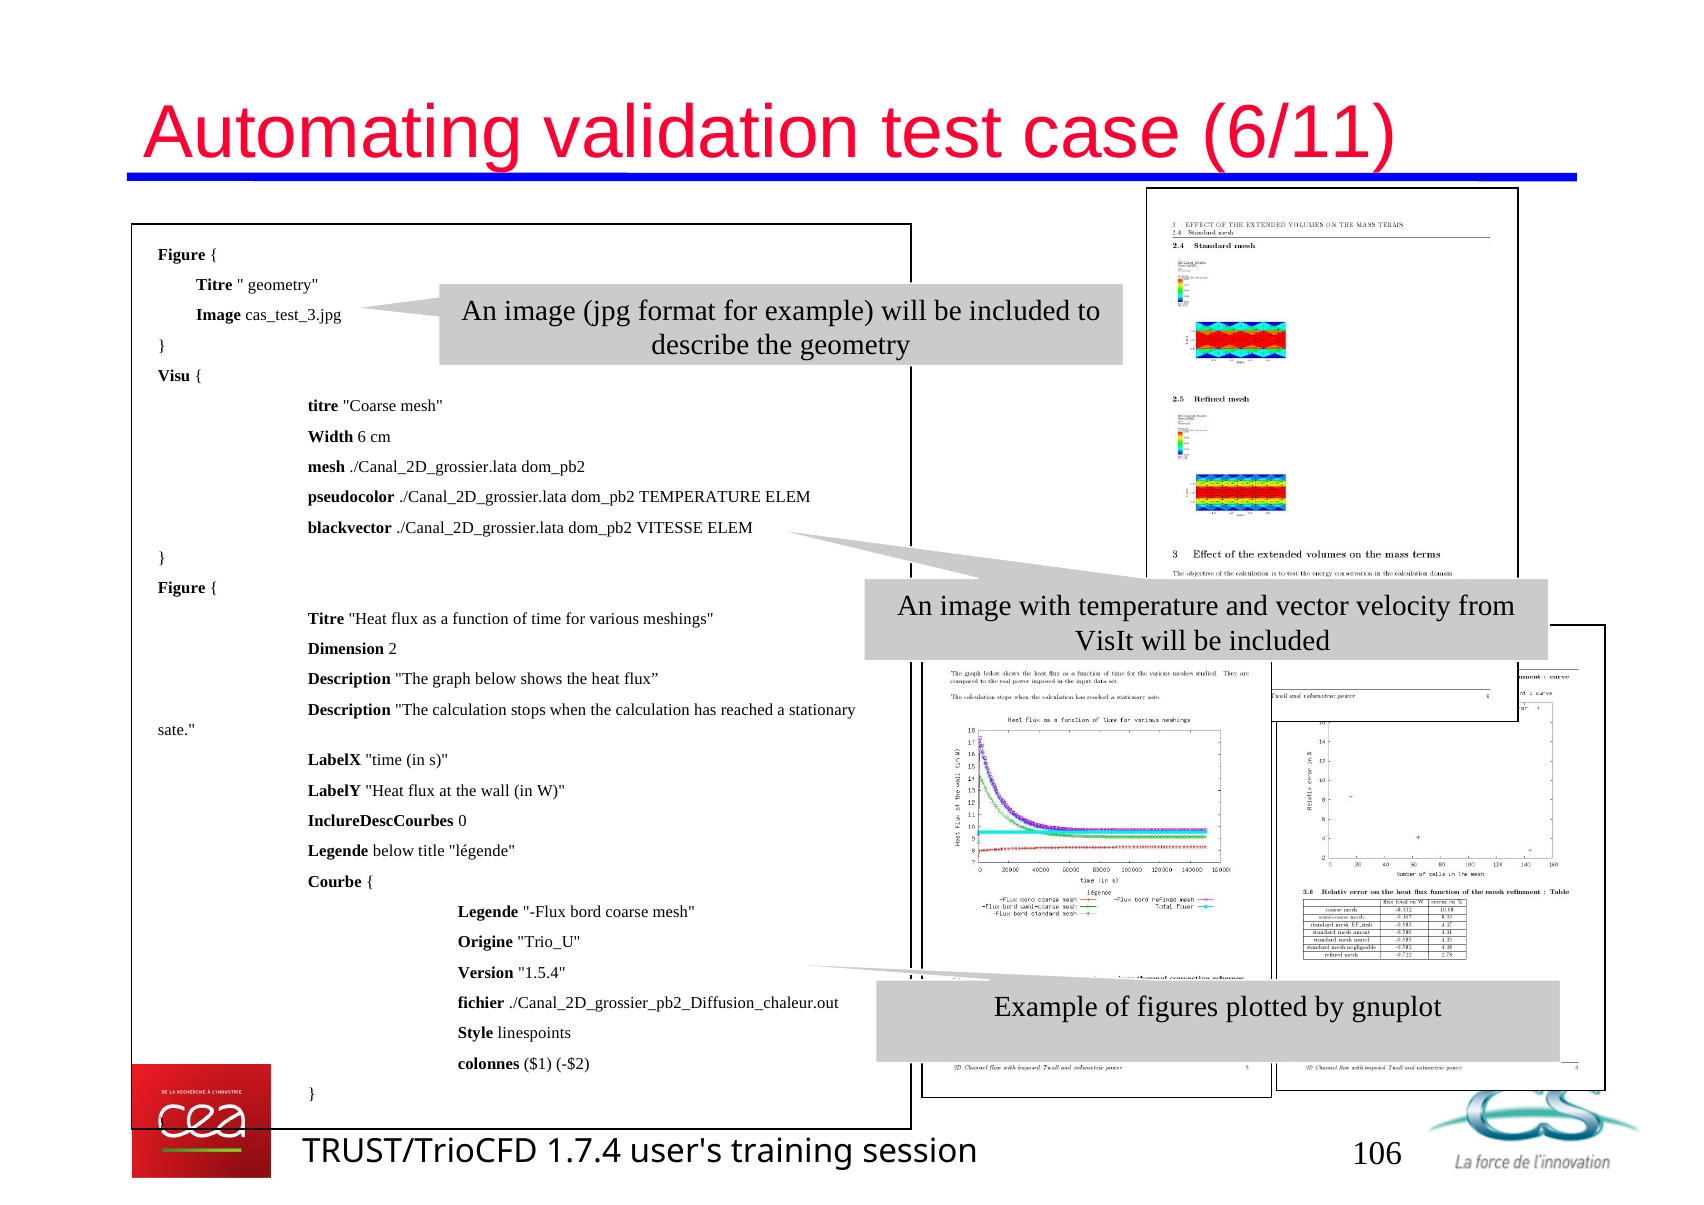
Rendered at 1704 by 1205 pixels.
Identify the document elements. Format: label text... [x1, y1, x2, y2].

title Automating validation test case (6/11) [127, 39, 1577, 215]
picture [922, 975, 963, 979]
picture [1277, 625, 1605, 1090]
text_box Example of figures plotted by gnuplot [748, 961, 1561, 1063]
picture [1272, 662, 1518, 721]
picture [132, 1130, 271, 1178]
picture [1147, 215, 1518, 578]
picture [132, 1064, 143, 1128]
picture [922, 1063, 1271, 1097]
text_box An image (jpg format for example) will be included to describe the geometry [352, 283, 1124, 366]
text_box Figure { Titre " geometry" Image cas_test_3.jpg } Visu { titre "Coarse mesh" Width 6 cm mesh ./Canal_2D_grossier.lata dom_pb2 pseudocolor ./Canal_2D_grossier.lata dom_pb2 TEMPERATURE ELEM blackvector ./Canal_2D_grossier.lata dom_pb2 VITESSE ELEM } Figure { Titre "Heat flux as a function of time for various meshings" Dimension 2 Description "The graph below shows the heat flux” Description "The calculation stops when the calculation has reached a stationary sate." LabelX "time (in s)" LabelY "Heat flux at the wall (in W)" InclureDescCourbes 0 Legende below title "légende" Courbe { Legende "-Flux bord coarse mesh" Origine "Trio_U" Version "1.5.4" fichier ./Canal_2D_grossier_pb2_Diffusion_chaleur.out Style linespoints colonnes ($1) (-$2) } } [143, 235, 900, 1141]
text_box An image with temperature and vector velocity from VisIt will be included [769, 528, 1550, 662]
picture [1423, 1072, 1648, 1179]
picture [922, 662, 1271, 979]
